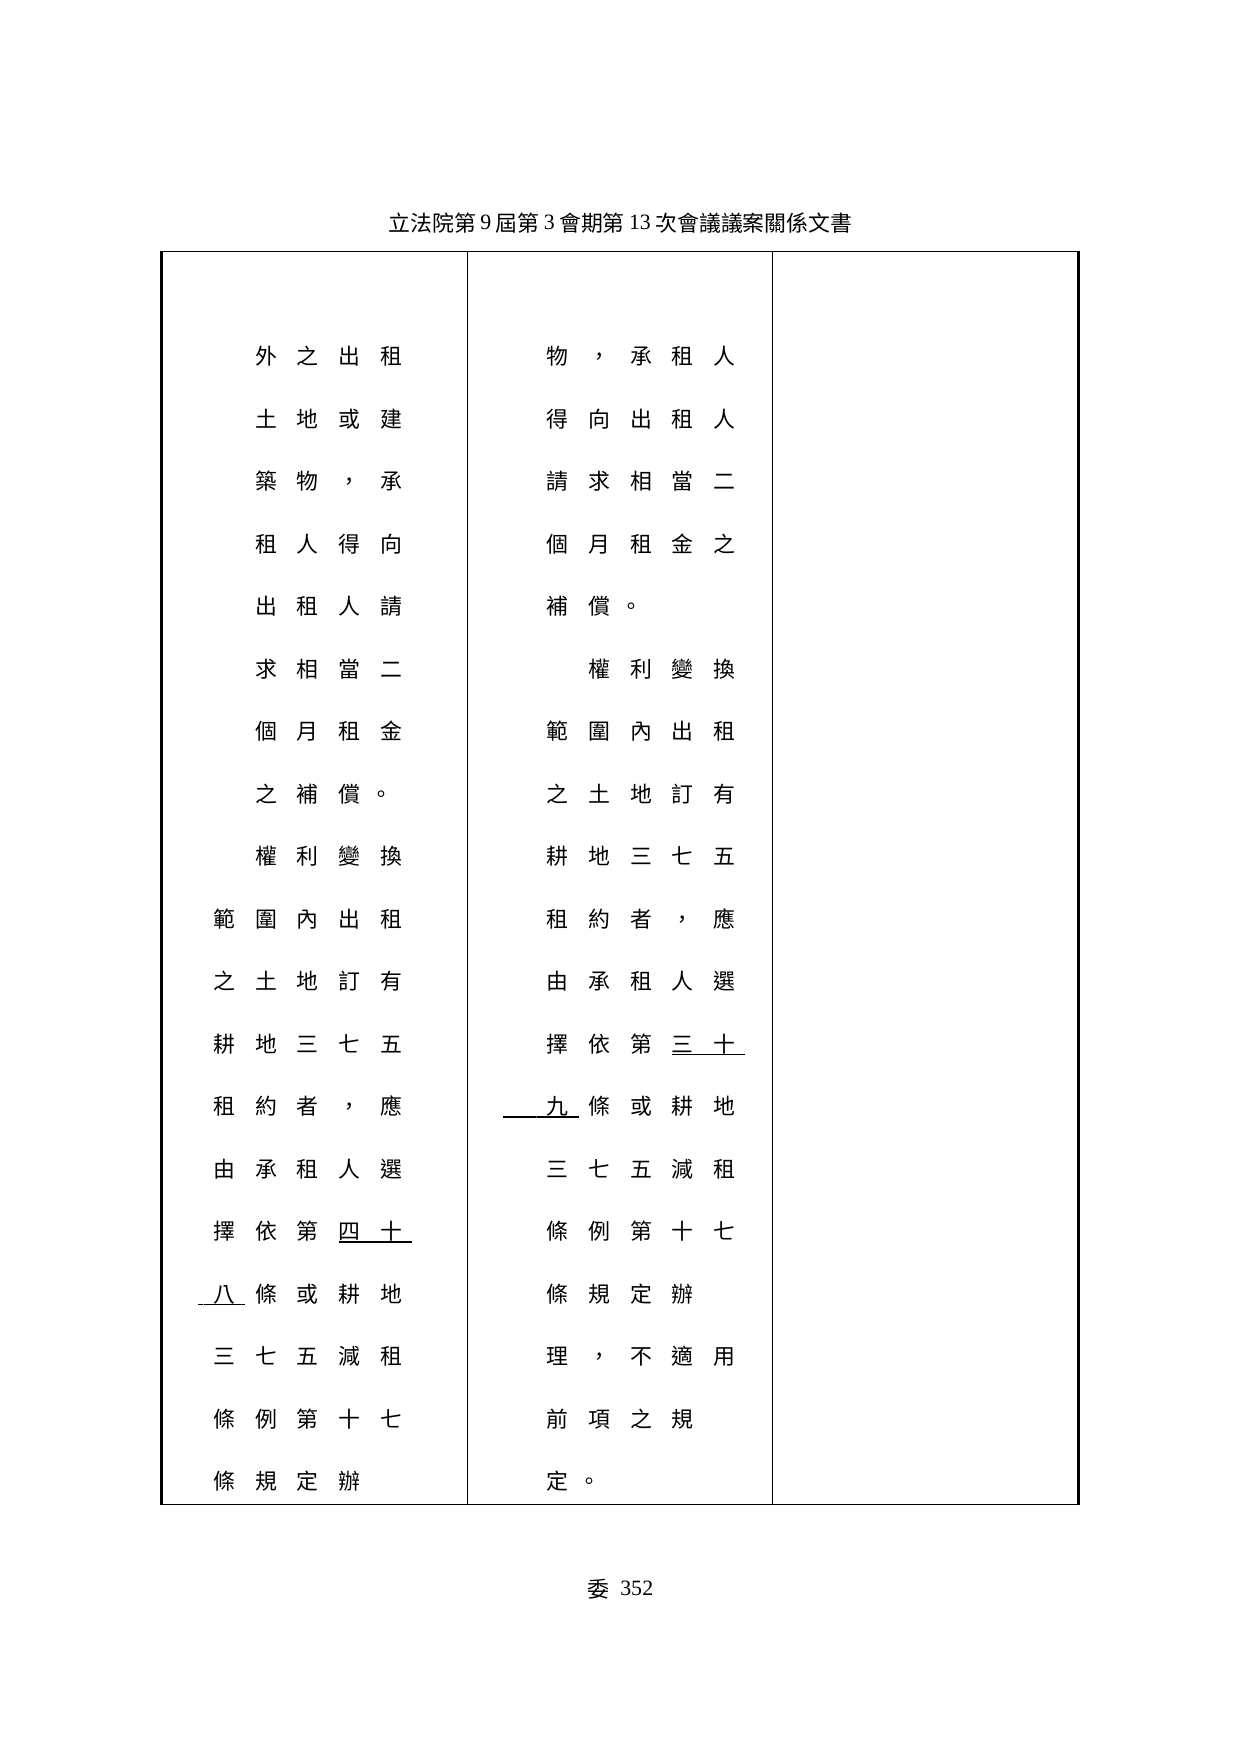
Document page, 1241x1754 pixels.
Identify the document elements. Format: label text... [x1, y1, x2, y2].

table_cell 物，承租人得向出租人請求相當二個月租金之補償。 權利變換範圍內出租之土地訂有耕地三七五租約者，應由承租人選擇依第三十九條或耕地三七五減租條例第十七條規定辦理，不適用前項之規定。 [468, 252, 772, 1504]
table_cell 外之出租土地或建築物，承租人得向出租人請求相當二個月租金之補償。 權利變換範圍內出租之土地訂有耕地三七五租約者，應由承租人選擇依第四十八條或耕地三七五減租條例第十七條規定辦 [163, 252, 467, 1504]
table_cell [773, 252, 1077, 1504]
